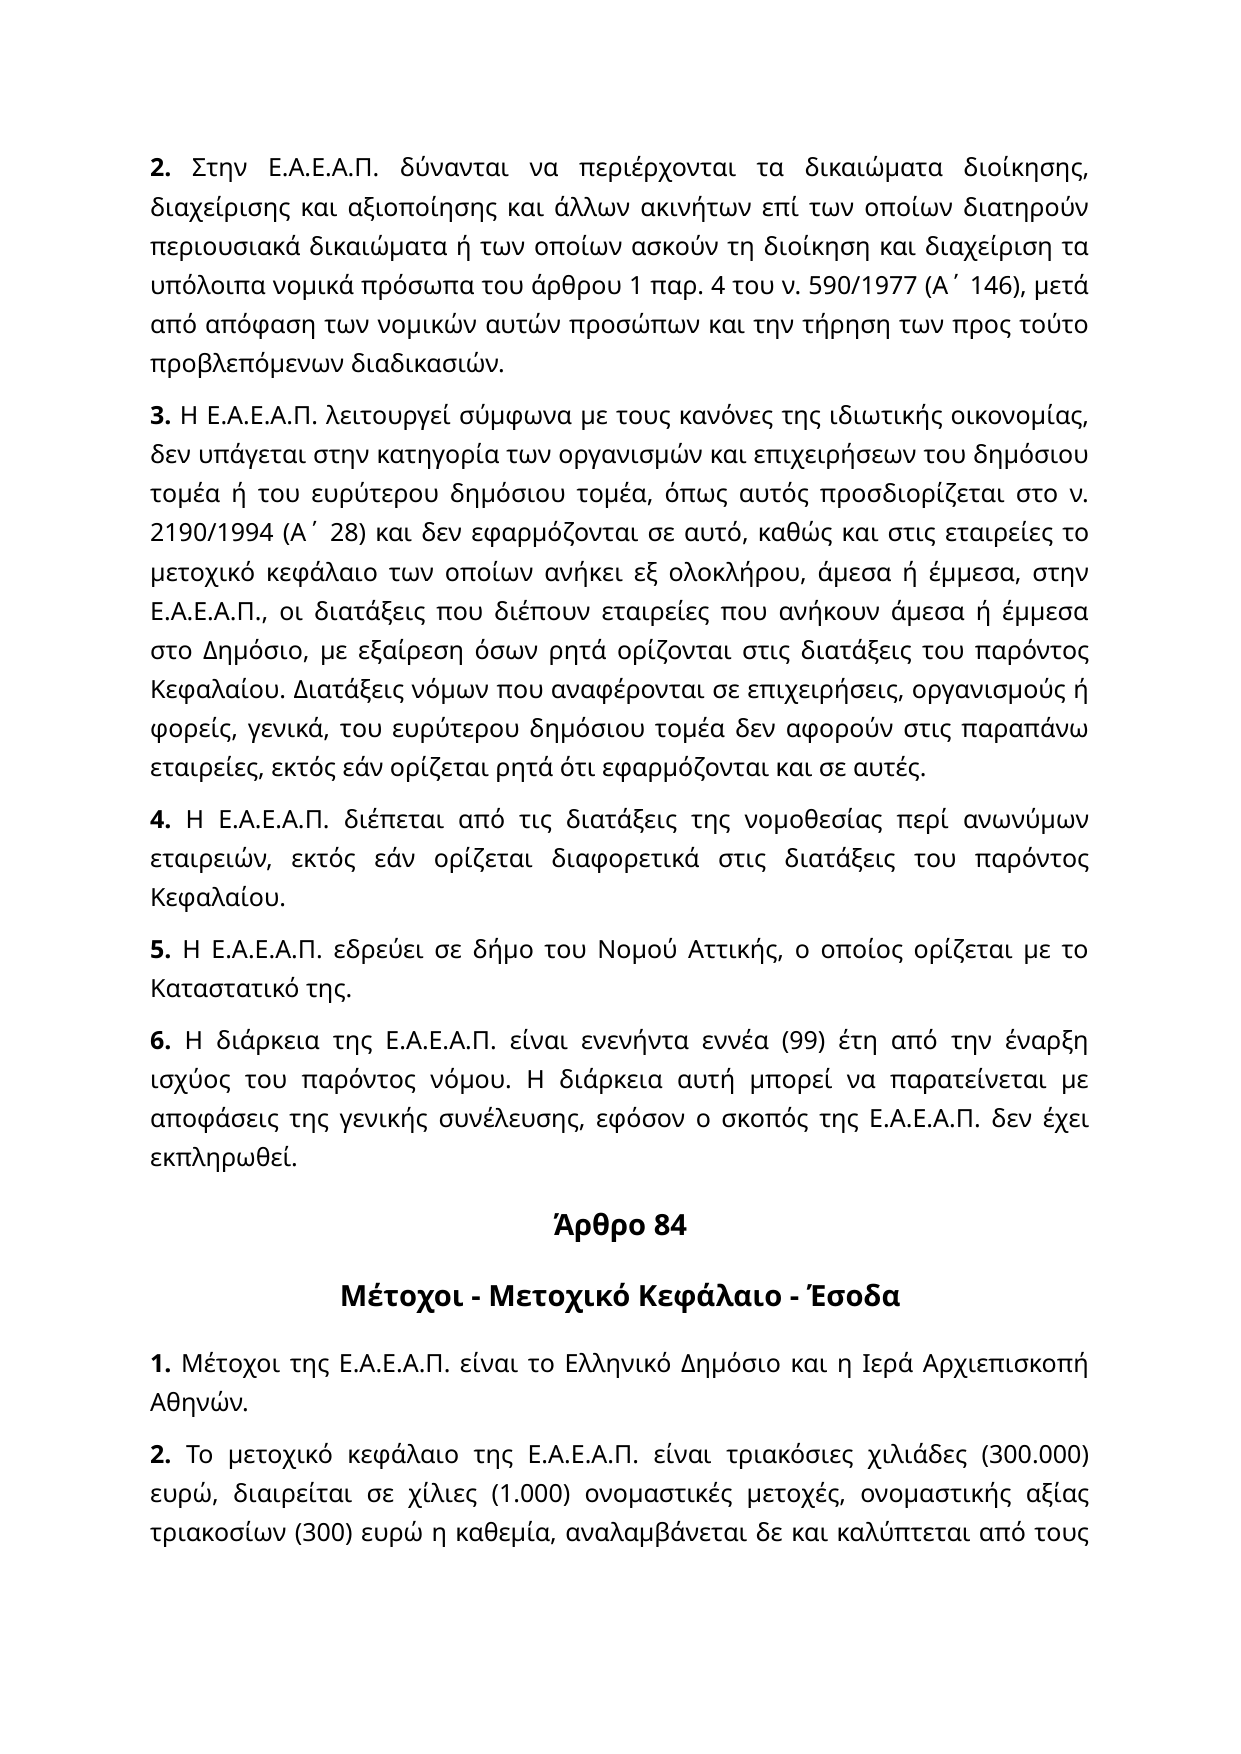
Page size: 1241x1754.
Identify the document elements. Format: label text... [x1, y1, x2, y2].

text 2. Το μετοχικό κεφάλαιο της Ε.Α.Ε.Α.Π. είναι τριακόσιες χιλιάδες (300.000) ευρώ, διαιρείται σε χίλιες (1.000) ονομαστικές μετοχές, ονομαστικής αξίας τριακοσίων (300) ευρώ η καθεμία, αναλαμβάνεται δε και καλύπτεται από τους [150, 1436, 1090, 1549]
text 1. Μέτοχοι της Ε.Α.Ε.Α.Π. είναι το Ελληνικό Δημόσιο και η Ιερά Αρχιεπισκοπή Αθηνών. [150, 1345, 1090, 1419]
text 6. Η διάρκεια της Ε.Α.Ε.Α.Π. είναι ενενήντα εννέα (99) έτη από την έναρξη ισχύος του παρόντος νόμου. Η διάρκεια αυτή μπορεί να παρατείνεται με αποφάσεις της γενικής συνέλευσης, εφόσον ο σκοπός της Ε.Α.Ε.Α.Π. δεν έχει εκπληρωθεί. [150, 1022, 1090, 1174]
subtitle Μέτοχοι - Μετοχικό Κεφάλαιο - Έσοδα [150, 1275, 1090, 1314]
text 4. Η Ε.Α.Ε.Α.Π. διέπεται από τις διατάξεις της νομοθεσίας περί ανωνύμων εταιρειών, εκτός εάν ορίζεται διαφορετικά στις διατάξεις του παρόντος Κεφαλαίου. [150, 802, 1090, 914]
text 3. Η Ε.Α.Ε.Α.Π. λειτουργεί σύμφωνα με τους κανόνες της ιδιωτικής οικονομίας, δεν υπάγεται στην κατηγορία των οργανισμών και επιχειρήσεων του δημόσιου τομέα ή του ευρύτερου δημόσιου τομέα, όπως αυτός προσδιορίζεται στο ν. 2190/1994 (Α΄ 28) και δεν εφαρμόζονται σε αυτό, καθώς και στις εταιρείες το μετοχικό κεφάλαιο των οποίων ανήκει εξ ολοκλήρου, άμεσα ή έμμεσα, στην Ε.Α.Ε.Α.Π., οι διατάξεις που διέπουν εταιρείες που ανήκουν άμεσα ή έμμεσα στο Δημόσιο, με εξαίρεση όσων ρητά ορίζονται στις διατάξεις του παρόντος Κεφαλαίου. Διατάξεις νόμων που αναφέρονται σε επιχειρήσεις, οργανισμούς ή φορείς, γενικά, του ευρύτερου δημόσιου τομέα δεν αφορούν στις παραπάνω εταιρείες, εκτός εάν ορίζεται ρητά ότι εφαρμόζονται και σε αυτές. [150, 397, 1090, 784]
text 5. Η Ε.Α.Ε.Α.Π. εδρεύει σε δήμο του Νομού Αττικής, ο οποίος ορίζεται με το Καταστατικό της. [150, 932, 1090, 1005]
text 2. Στην Ε.Α.Ε.Α.Π. δύνανται να περιέρχονται τα δικαιώματα διοίκησης, διαχείρισης και αξιοποίησης και άλλων ακινήτων επί των οποίων διατηρούν περιουσιακά δικαιώματα ή των οποίων ασκούν τη διοίκηση και διαχείριση τα υπόλοιπα νομικά πρόσωπα του άρθρου 1 παρ. 4 του ν. 590/1977 (Α΄ 146), μετά από απόφαση των νομικών αυτών προσώπων και την τήρηση των προς τούτο προβλεπόμενων διαδικασιών. [150, 150, 1090, 380]
subtitle Άρθρο 84 [150, 1204, 1090, 1244]
